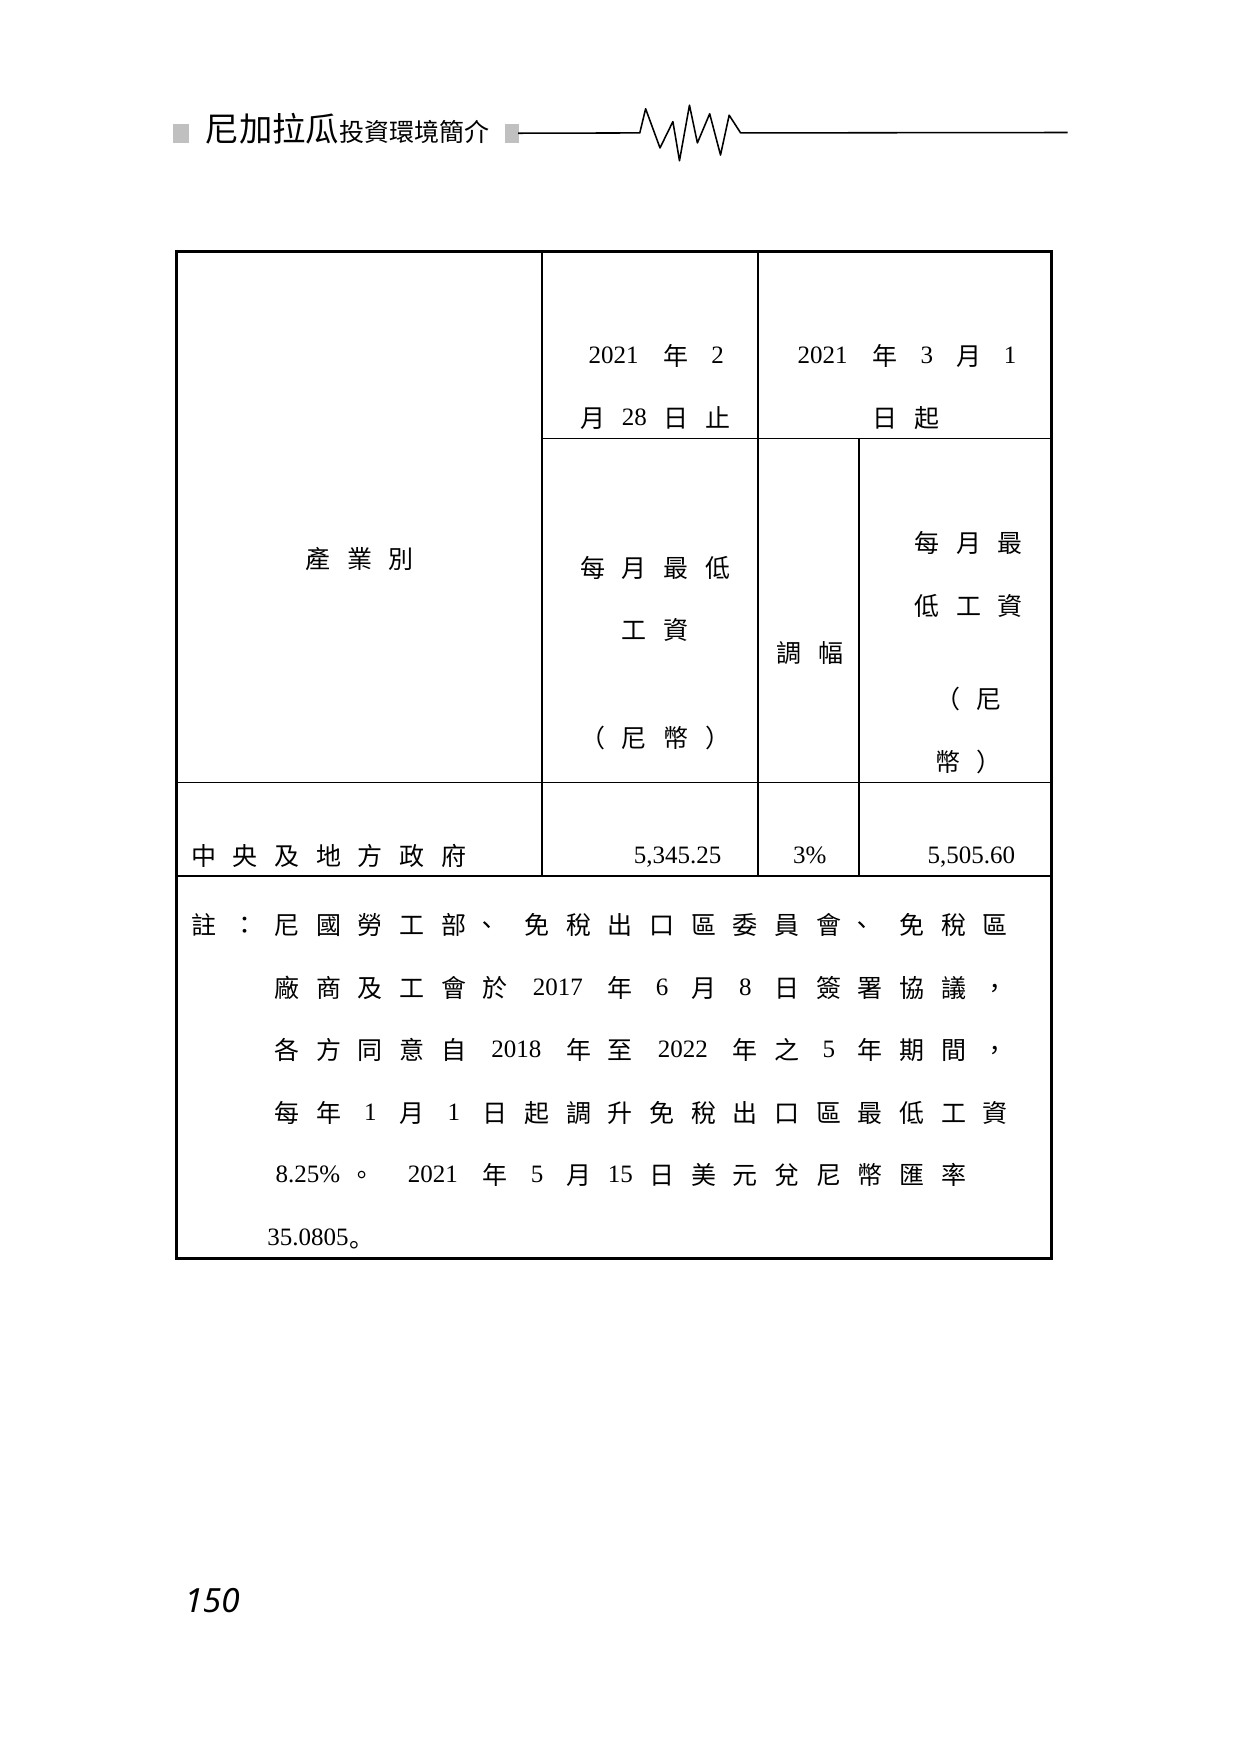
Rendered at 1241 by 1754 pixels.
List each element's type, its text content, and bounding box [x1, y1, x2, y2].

table_cell 調幅 [759, 439, 858, 781]
table_cell 5,345.25 [543, 783, 757, 875]
table_header 產業別 [178, 253, 541, 781]
table_cell 5,505.60 [860, 783, 1050, 875]
table_cell 註：尼國勞工部、免稅出口區委員會、免稅區廠商及工會於2017年6月8日簽署協議，各方同意自2018年至2022年之5年期間，每年1月1日起調升免稅出口區最低工資8.25%。2021年5月15日美元兌尼幣匯率35.0805。 [178, 877, 1050, 1257]
table_cell 每月最低工資 （尼幣） [860, 439, 1050, 781]
table_cell 每月最低工資 （尼幣） [543, 439, 757, 781]
table_cell 中央及地方政府 [178, 783, 541, 875]
table_cell 3% [759, 783, 858, 875]
table_header 2021年2月28日止 [543, 253, 757, 438]
table_header 2021年3月1日起 [759, 253, 1050, 438]
